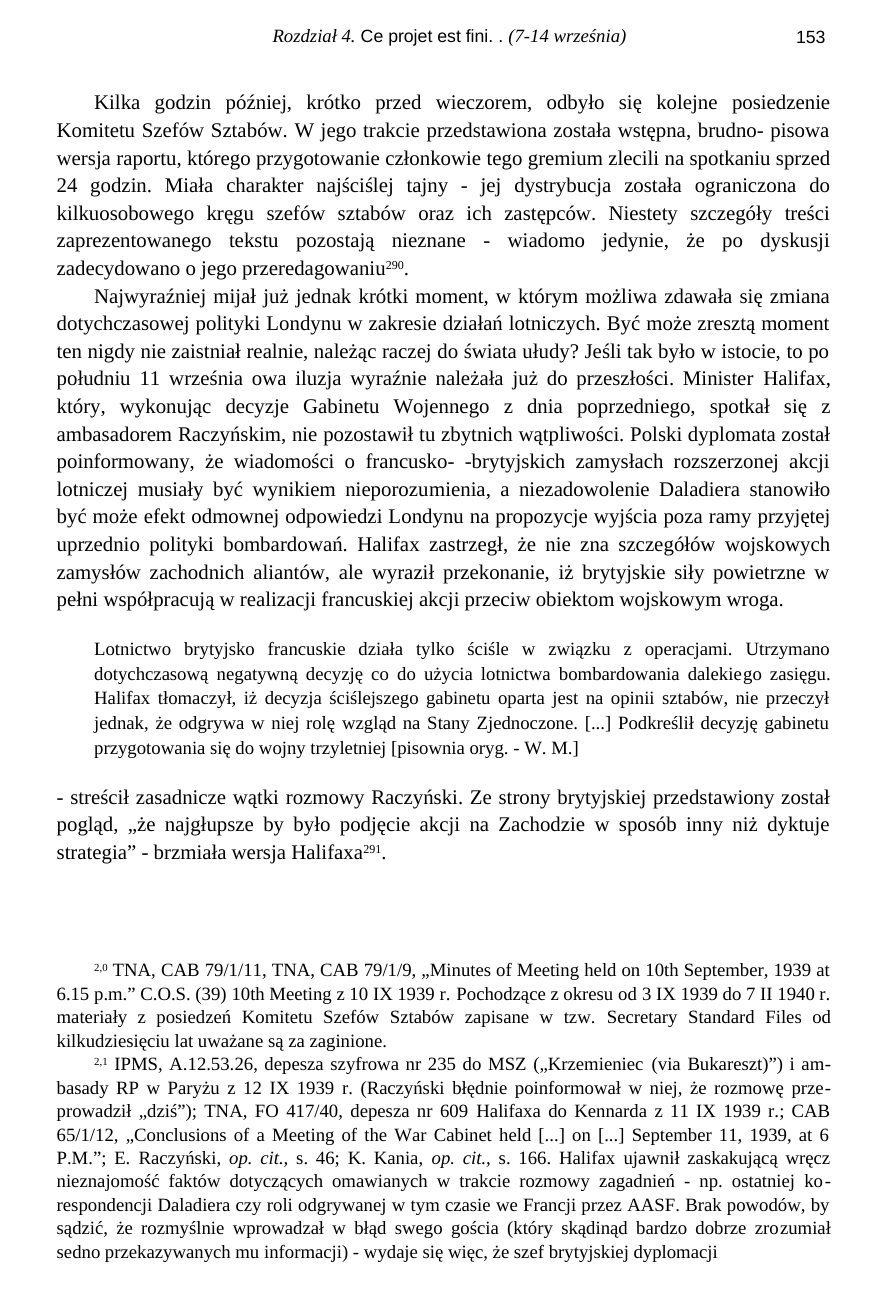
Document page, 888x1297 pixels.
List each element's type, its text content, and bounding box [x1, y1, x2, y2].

text Kilka godzin później, krótko przed wieczorem, odbyło się kolejne posiedzenie Komitetu Szefów Sztabów. W jego trakcie przedstawiona została wstępna, brudno- pisowa wersja raportu, którego przygotowanie członkowie tego gremium zlecili na spotkaniu sprzed 24 godzin. Miała charakter najściślej tajny - jej dystrybucja została ograniczona do kilkuosobowego kręgu szefów sztabów oraz ich zastępców. Niestety szczegóły treści zaprezentowanego tekstu pozostają nieznane - wiadomo jedynie, że po dyskusji zadecydowano o jego przeredagowaniu290. [56, 90, 831, 280]
text Lotnictwo brytyjsko francuskie działa tylko ściśle w związku z operacjami. Utrzymano dotychczasową negatywną decyzję co do użycia lotnictwa bombardowania dalekie­go zasięgu. Halifax tłomaczył, iż decyzja ściślejszego gabinetu oparta jest na opinii sztabów, nie przeczył jednak, że odgrywa w niej rolę wzgląd na Stany Zjednoczone. [...] Podkreślił decyzję gabinetu przygotowania się do wojny trzyletniej [pisownia oryg. - W. M.] [94, 638, 831, 758]
text Rozdział 4. Ce projet est fini. . (7-14 września) [272, 25, 628, 47]
text Najwyraźniej mijał już jednak krótki moment, w którym możliwa zdawała się zmiana dotychczasowej polityki Londynu w zakresie działań lotniczych. Być może zresztą moment ten nigdy nie zaistniał realnie, należąc raczej do świata ułudy? Jeśli tak było w istocie, to po południu 11 września owa iluzja wyraźnie należała już do przeszłości. Minister Halifax, który, wykonując decyzje Gabinetu Wojennego z dnia poprzedniego, spotkał się z ambasadorem Raczyńskim, nie pozostawił tu zbytnich wątpliwości. Polski dyplomata został poinformowany, że wiadomości o francusko- -brytyjskich zamysłach rozszerzonej akcji lotniczej musiały być wynikiem nieporozu­mienia, a niezadowolenie Daladiera stanowiło być może efekt odmownej odpowiedzi Londynu na propozycje wyjścia poza ramy przyjętej uprzednio polityki bombardo­wań. Halifax zastrzegł, że nie zna szczegółów wojskowych zamysłów zachodnich aliantów, ale wyraził przekonanie, iż brytyjskie siły powietrzne w pełni współpracują w realizacji francuskiej akcji przeciw obiektom wojskowym wroga. [56, 283, 831, 611]
text 2,1 IPMS, A.12.53.26, depesza szyfrowa nr 235 do MSZ („Krzemieniec (via Bukareszt)”) i am­basady RP w Paryżu z 12 IX 1939 r. (Raczyński błędnie poinformował w niej, że rozmowę prze­prowadził „dziś”); TNA, FO 417/40, depesza nr 609 Halifaxa do Kennarda z 11 IX 1939 r.; CAB 65/1/12, „Conclusions of a Meeting of the War Cabinet held [...] on [...] September 11, 1939, at 6 P.M.”; E. Raczyński, op. cit., s. 46; K. Kania, op. cit., s. 166. Halifax ujawnił zaskakującą wręcz nieznajomość faktów dotyczących omawianych w trakcie rozmowy zagadnień - np. ostatniej ko­respondencji Daladiera czy roli odgrywanej w tym czasie we Francji przez AASF. Brak powodów, by sądzić, że rozmyślnie wprowadzał w błąd swego gościa (który skądinąd bardzo dobrze zro­zumiał sedno przekazywanych mu informacji) - wydaje się więc, że szef brytyjskiej dyplomacji [56, 1053, 831, 1262]
text - streścił zasadnicze wątki rozmowy Raczyński. Ze strony brytyjskiej przedstawiony został pogląd, „że najgłupsze by było podjęcie akcji na Zachodzie w sposób inny niż dyktuje strategia” - brzmiała wersja Halifaxa291. [56, 784, 831, 864]
text 2,0 TNA, CAB 79/1/11, TNA, CAB 79/1/9, „Minutes of Meeting held on 10th September, 1939 at 6.15 p.m.” C.O.S. (39) 10th Meeting z 10 IX 1939 r. Pochodzące z okresu od 3 IX 1939 do 7 II 1940 r. materiały z posiedzeń Komitetu Szefów Sztabów zapisane w tzw. Secretary Standard Files od kilkudziesięciu lat uważane są za zaginione. [56, 959, 831, 1051]
text 153 [796, 27, 830, 48]
